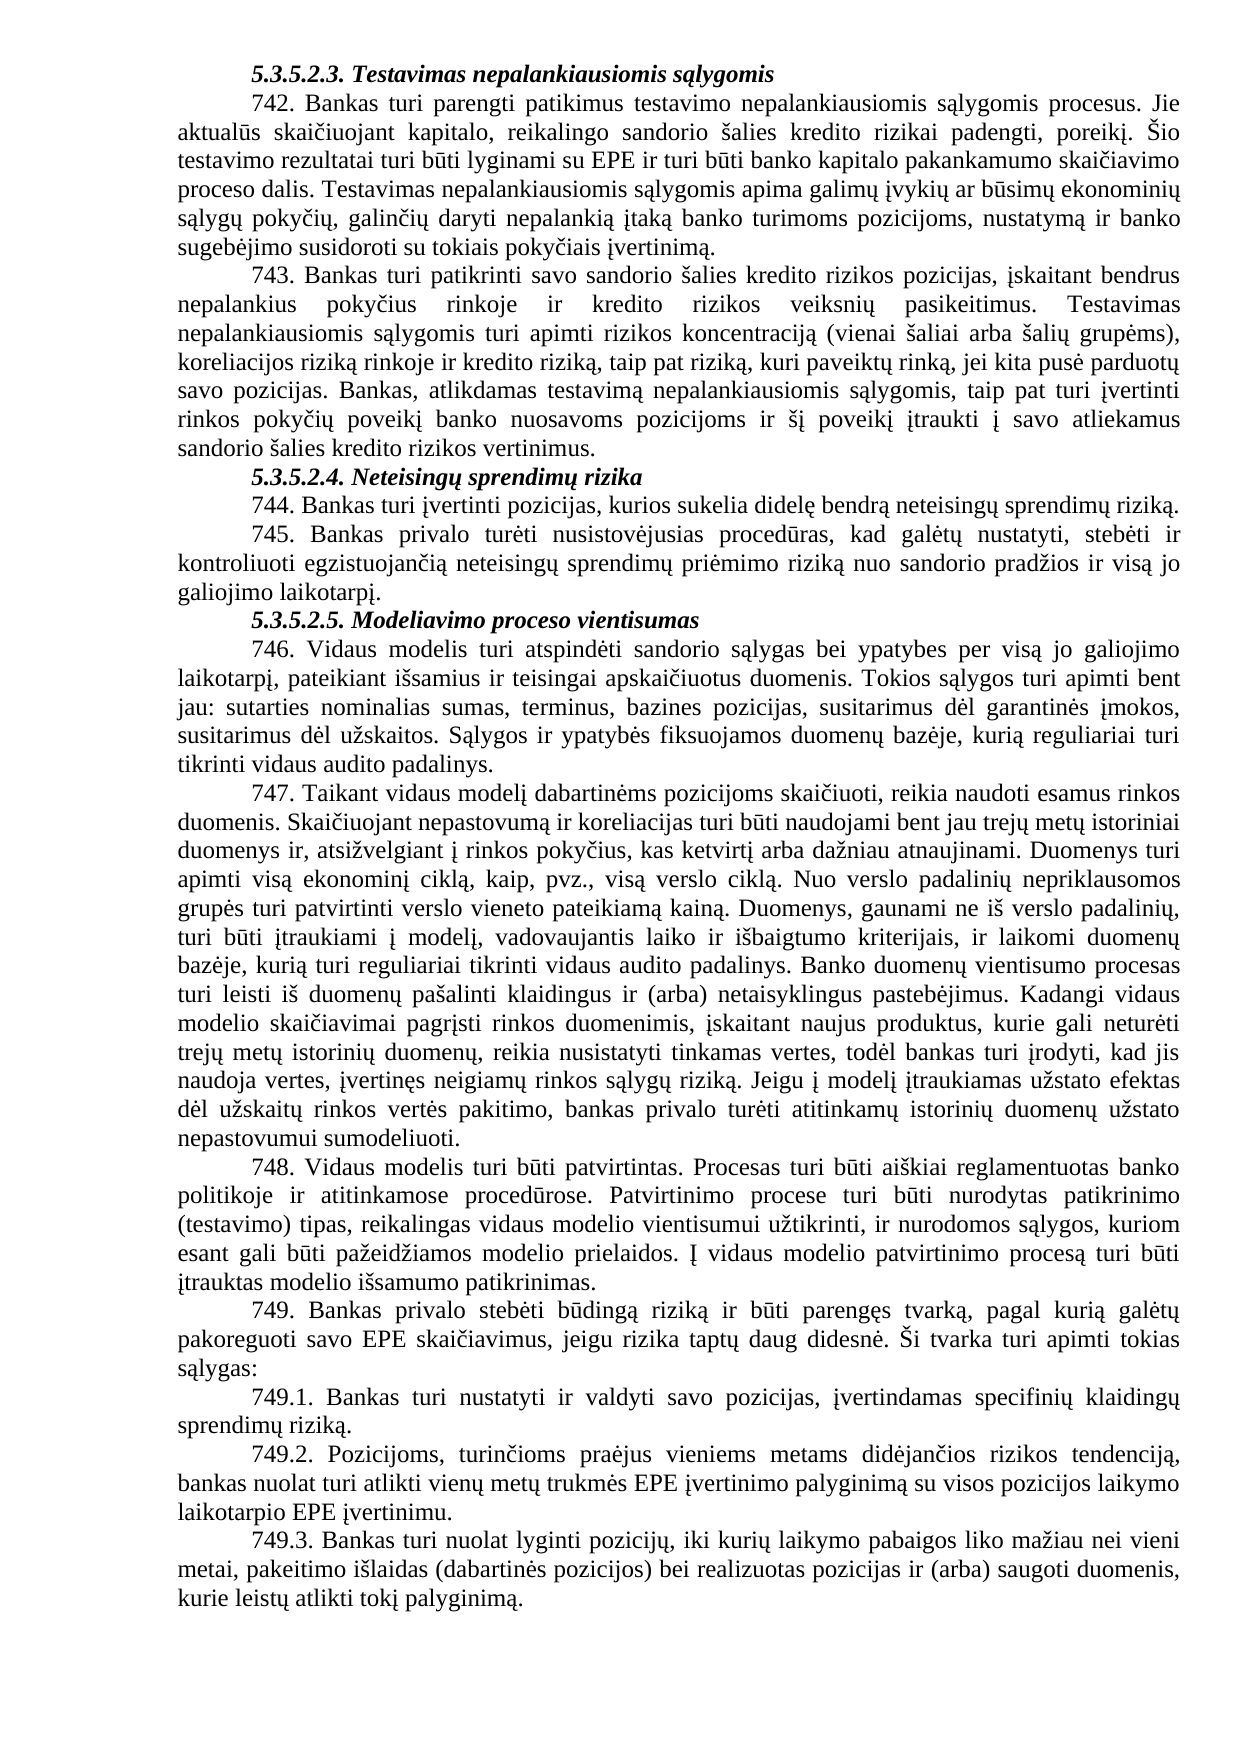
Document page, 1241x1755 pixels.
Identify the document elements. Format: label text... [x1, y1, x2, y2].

text 5.3.5.2.4. Neteisingų sprendimų rizika [177, 462, 1181, 490]
text 5.3.5.2.3. Testavimas nepalankiausiomis sąlygomis [177, 59, 1181, 88]
text 5.3.5.2.5. Modeliavimo proceso vientisumas [177, 605, 1181, 634]
text 742. Bankas turi parengti patikimus testavimo nepalankiausiomis sąlygomis procesus. Jie aktualūs skaičiuojant kapitalo, reikalingo sandorio šalies kredito rizikai padengti, poreikį. Šio testavimo rezultatai turi būti lyginami su EPE ir turi būti banko kapitalo pakankamumo skaičiavimo proceso dalis. Testavimas nepalankiausiomis sąlygomis apima galimų įvykių ar būsimų ekonominių sąlygų pokyčių, galinčių daryti nepalankią įtaką banko turimoms pozicijoms, nustatymą ir banko sugebėjimo susidoroti su tokiais pokyčiais įvertinimą. [177, 88, 1181, 260]
text 743. Bankas turi patikrinti savo sandorio šalies kredito rizikos pozicijas, įskaitant bendrus nepalankius pokyčius rinkoje ir kredito rizikos veiksnių pasikeitimus. Testavimas nepalankiausiomis sąlygomis turi apimti rizikos koncentraciją (vienai šaliai arba šalių grupėms), koreliacijos riziką rinkoje ir kredito riziką, taip pat riziką, kuri paveiktų rinką, jei kita pusė parduotų savo pozicijas. Bankas, atlikdamas testavimą nepalankiausiomis sąlygomis, taip pat turi įvertinti rinkos pokyčių poveikį banko nuosavoms pozicijoms ir šį poveikį įtraukti į savo atliekamus sandorio šalies kredito rizikos vertinimus. [177, 260, 1181, 462]
text 749.3. Bankas turi nuolat lyginti pozicijų, iki kurių laikymo pabaigos liko mažiau nei vieni metai, pakeitimo išlaidas (dabartinės pozicijos) bei realizuotas pozicijas ir (arba) saugoti duomenis, kurie leistų atlikti tokį palyginimą. [177, 1525, 1181, 1612]
text 749. Bankas privalo stebėti būdingą riziką ir būti parengęs tvarką, pagal kurią galėtų pakoreguoti savo EPE skaičiavimus, jeigu rizika taptų daug didesnė. Ši tvarka turi apimti tokias sąlygas: [177, 1295, 1181, 1382]
text 749.1. Bankas turi nustatyti ir valdyti savo pozicijas, įvertindamas specifinių klaidingų sprendimų riziką. [177, 1382, 1181, 1439]
text 748. Vidaus modelis turi būti patvirtintas. Procesas turi būti aiškiai reglamentuotas banko politikoje ir atitinkamose procedūrose. Patvirtinimo procese turi būti nurodytas patikrinimo (testavimo) tipas, reikalingas vidaus modelio vientisumui užtikrinti, ir nurodomos sąlygos, kuriom esant gali būti pažeidžiamos modelio prielaidos. Į vidaus modelio patvirtinimo procesą turi būti įtrauktas modelio išsamumo patikrinimas. [177, 1152, 1181, 1295]
text 744. Bankas turi įvertinti pozicijas, kurios sukelia didelę bendrą neteisingų sprendimų riziką. [177, 490, 1181, 519]
text 749.2. Pozicijoms, turinčioms praėjus vieniems metams didėjančios rizikos tendenciją, bankas nuolat turi atlikti vienų metų trukmės EPE įvertinimo palyginimą su visos pozicijos laikymo laikotarpio EPE įvertinimu. [177, 1439, 1181, 1525]
text 747. Taikant vidaus modelį dabartinėms pozicijoms skaičiuoti, reikia naudoti esamus rinkos duomenis. Skaičiuojant nepastovumą ir koreliacijas turi būti naudojami bent jau trejų metų istoriniai duomenys ir, atsižvelgiant į rinkos pokyčius, kas ketvirtį arba dažniau atnaujinami. Duomenys turi apimti visą ekonominį ciklą, kaip, pvz., visą verslo ciklą. Nuo verslo padalinių nepriklausomos grupės turi patvirtinti verslo vieneto pateikiamą kainą. Duomenys, gaunami ne iš verslo padalinių, turi būti įtraukiami į modelį, vadovaujantis laiko ir išbaigtumo kriterijais, ir laikomi duomenų bazėje, kurią turi reguliariai tikrinti vidaus audito padalinys. Banko duomenų vientisumo procesas turi leisti iš duomenų pašalinti klaidingus ir (arba) netaisyklingus pastebėjimus. Kadangi vidaus modelio skaičiavimai pagrįsti rinkos duomenimis, įskaitant naujus produktus, kurie gali neturėti trejų metų istorinių duomenų, reikia nusistatyti tinkamas vertes, todėl bankas turi įrodyti, kad jis naudoja vertes, įvertinęs neigiamų rinkos sąlygų riziką. Jeigu į modelį įtraukiamas užstato efektas dėl užskaitų rinkos vertės pakitimo, bankas privalo turėti atitinkamų istorinių duomenų užstato nepastovumui sumodeliuoti. [177, 778, 1181, 1152]
text 745. Bankas privalo turėti nusistovėjusias procedūras, kad galėtų nustatyti, stebėti ir kontroliuoti egzistuojančią neteisingų sprendimų priėmimo riziką nuo sandorio pradžios ir visą jo galiojimo laikotarpį. [177, 519, 1181, 605]
text 746. Vidaus modelis turi atspindėti sandorio sąlygas bei ypatybes per visą jo galiojimo laikotarpį, pateikiant išsamius ir teisingai apskaičiuotus duomenis. Tokios sąlygos turi apimti bent jau: sutarties nominalias sumas, terminus, bazines pozicijas, susitarimus dėl garantinės įmokos, susitarimus dėl užskaitos. Sąlygos ir ypatybės fiksuojamos duomenų bazėje, kurią reguliariai turi tikrinti vidaus audito padalinys. [177, 634, 1181, 778]
